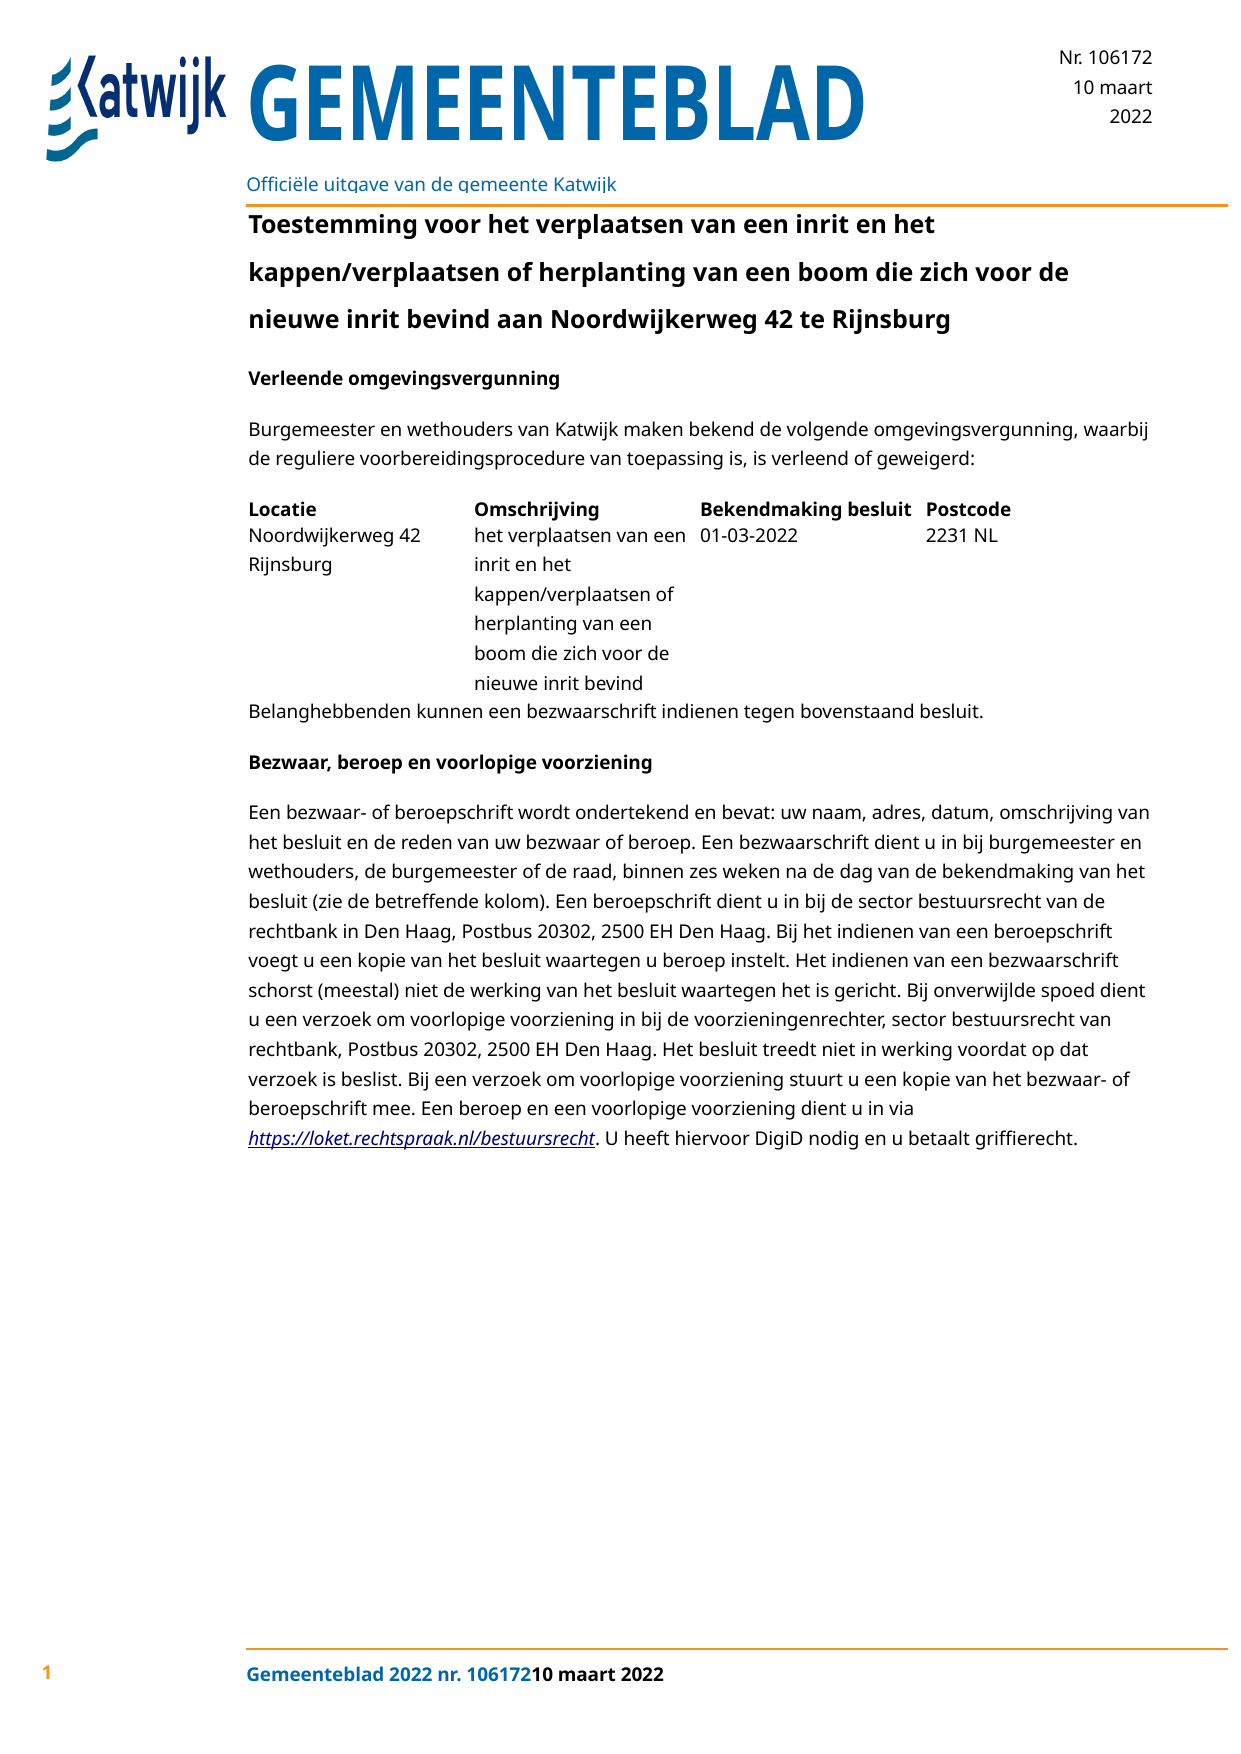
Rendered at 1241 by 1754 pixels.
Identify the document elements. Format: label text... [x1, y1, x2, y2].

table_header Bekendmaking besluit [700, 496, 926, 522]
table_header Postcode [926, 496, 1152, 522]
table_cell 01-03-2022 [700, 522, 926, 695]
text Bezwaar, beroep en voorlopige voorziening [248, 749, 1152, 775]
text Een bezwaar- of beroepschrift wordt ondertekend en bevat: uw naam, adres, datum, omschrijving van het besluit en de reden van uw bezwaar of beroep. Een bezwaarschrift dient u in bij burgemeester en wethouders, de burgemeester of de raad, binnen zes weken na de dag van de bekendmaking van het besluit (zie de betreffende kolom). Een beroepschrift dient u in bij de sector bestuursrecht van de rechtbank in Den Haag, Postbus 20302, 2500 EH Den Haag. Bij het indienen van een beroepschrift voegt u een kopie van het besluit waartegen u beroep instelt. Het indienen van een bezwaarschrift schorst (meestal) niet de werking van het besluit waartegen het is gericht. Bij onverwijlde spoed dient u een verzoek om voorlopige voorziening in bij de voorzieningenrechter, sector bestuursrecht van rechtbank, Postbus 20302, 2500 EH Den Haag. Het besluit treedt niet in werking voordat op dat verzoek is beslist. Bij een verzoek om voorlopige voorziening stuurt u een kopie van het bezwaar- of beroepschrift mee. Een beroep en een voorlopige voorziening dient u in via https://loket.rechtspraak.nl/bestuursrecht. U heeft hiervoor DigiD nodig en u betaalt griffierecht. [248, 799, 1152, 1151]
table_cell 2231 NL [926, 522, 1152, 695]
text Toestemming voor het verplaatsen van een inrit en het kappen/verplaatsen of herplanting van een boom die zich voor de nieuwe inrit bevind aan Noordwijkerweg 42 te Rijnsburg [248, 207, 1152, 336]
table_header Locatie [248, 496, 474, 522]
text Belanghebbenden kunnen een bezwaarschrift indienen tegen bovenstaand besluit. [248, 699, 1152, 724]
text Burgemeester en wethouders van Katwijk maken bekend de volgende omgevingsvergunning, waarbij de reguliere voorbereidingsprocedure van toepassing is, is verleend of geweigerd: [248, 416, 1152, 471]
picture [41, 47, 231, 172]
table_cell het verplaatsen van een inrit en het kappen/verplaatsen of herplanting van een boom die zich voor de nieuwe inrit bevind [474, 522, 700, 695]
table_cell Noordwijkerweg 42 Rijnsburg [248, 522, 474, 695]
text Verleende omgevingsvergunning [248, 366, 1152, 391]
table_header Omschrijving [474, 496, 700, 522]
